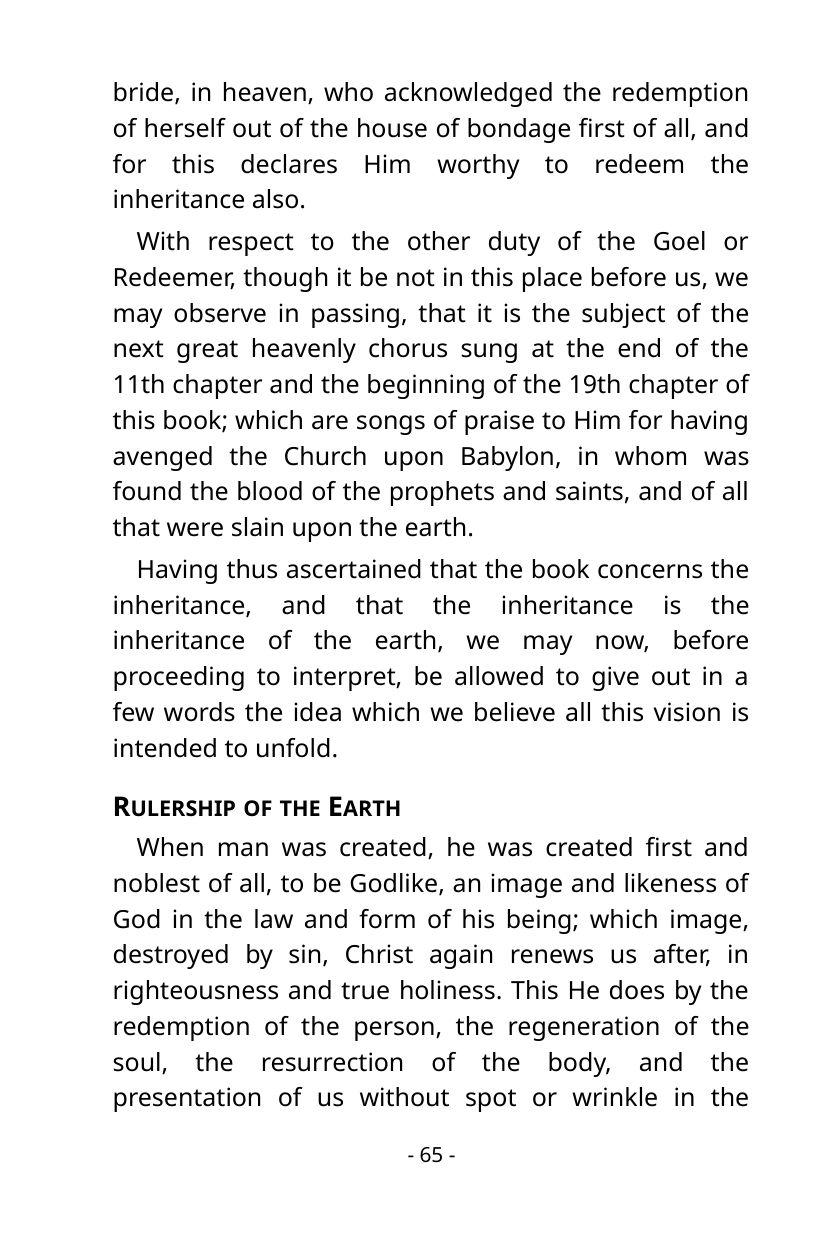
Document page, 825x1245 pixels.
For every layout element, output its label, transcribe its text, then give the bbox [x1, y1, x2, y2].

text When man was created, he was created first and noblest of all, to be Godlike, an image and likeness of God in the law and form of his being; which image, destroyed by sin, Christ again renews us after, in righteousness and true holiness. This He does by the redemption of the person, the regeneration of the soul, the resurrection of the body, and the presentation of us without spot or wrinkle in the [112, 830, 750, 1114]
text Having thus ascertained that the book concerns the inheritance, and that the inheritance is the inheritance of the earth, we may now, before proceeding to interpret, be allowed to give out in a few words the idea which we believe all this vision is intended to unfold. [112, 552, 750, 764]
text With respect to the other duty of the Goel or Redeemer, though it be not in this place before us, we may observe in passing, that it is the subject of the next great heavenly chorus sung at the end of the 11th chapter and the beginning of the 19th chapter of this book; which are songs of praise to Him for having avenged the Church upon Babylon, in whom was found the blood of the prophets and saints, and of all that were slain upon the earth. [112, 224, 750, 544]
subtitle Rulership of the Earth [112, 787, 750, 824]
text bride, in heaven, who acknowledged the redemption of herself out of the house of bondage first of all, and for this declares Him worthy to redeem the inheritance also. [112, 75, 750, 216]
